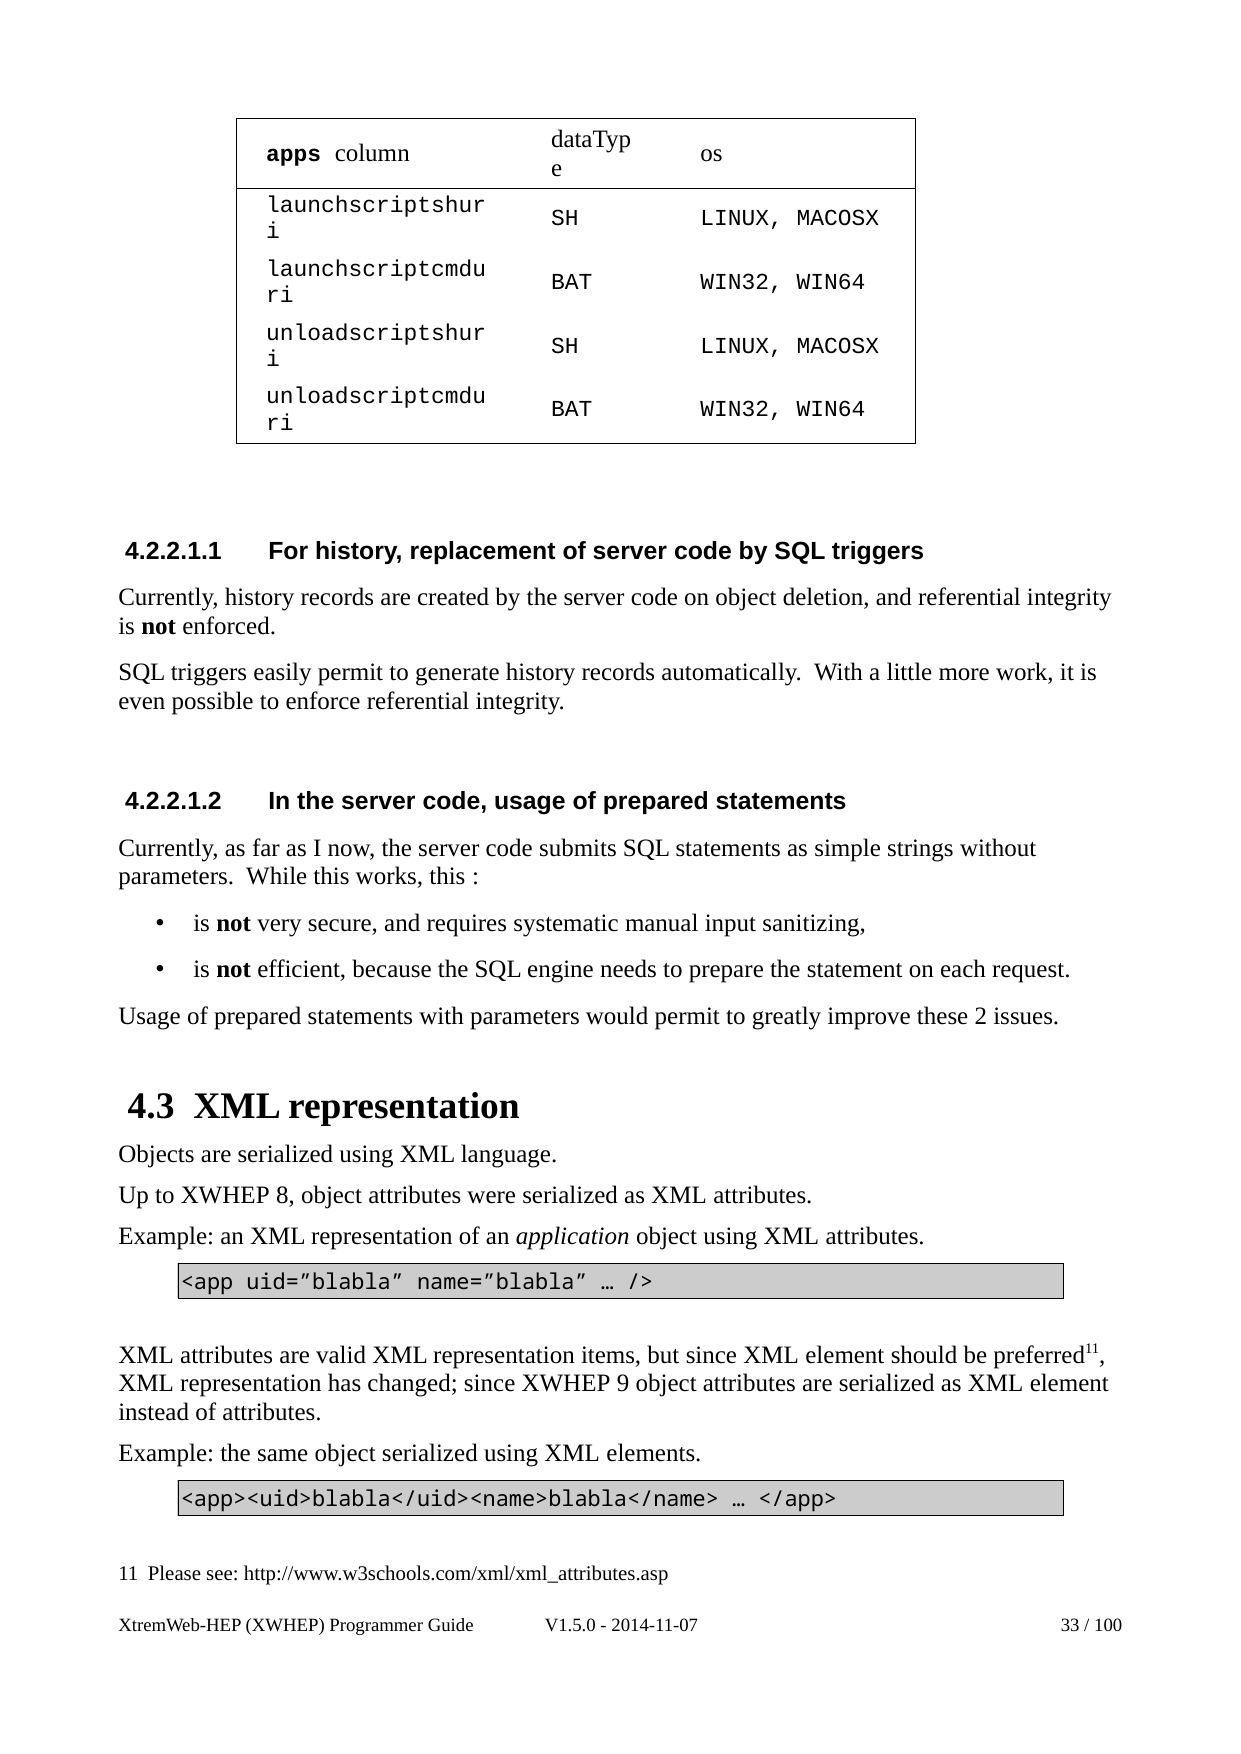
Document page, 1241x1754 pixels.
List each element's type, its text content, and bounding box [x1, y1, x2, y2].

text XML attributes are valid XML representation items, but since XML element should be preferred, XML representation has changed; since XWHEP 9 object attributes are serialized as XML element instead of attributes. [118, 1340, 1122, 1426]
table_header os [671, 119, 915, 188]
table_cell LINUX, MACOSX [671, 315, 915, 379]
text SQL triggers easily permit to generate history records automatically. With a little more work, it is even possible to enforce referential integrity. [118, 657, 1122, 715]
text Example: an XML representation of an application object using XML attributes. [118, 1221, 1122, 1250]
table_cell unloadscriptcmduri [237, 379, 521, 443]
table_cell launchscriptshuri [237, 189, 521, 251]
table_header apps column [237, 119, 521, 188]
text Currently, as far as I now, the server code submits SQL statements as simple strings without parameters. While this works, this : [118, 833, 1122, 890]
text Please see: http://www.w3schools.com/xml/xml_attributes.asp [118, 1561, 1122, 1585]
text Up to XWHEP 8, object attributes were serialized as XML attributes. [118, 1180, 1122, 1209]
text Usage of prepared statements with parameters would permit to greatly improve these 2 issues. [118, 1001, 1122, 1029]
subtitle In the server code, usage of prepared statements [118, 786, 1122, 815]
text <app uid=”blabla” name=”blabla” … /> [179, 1264, 1063, 1298]
text <app><uid>blabla</uid><name>blabla</name> … </app> [179, 1481, 1063, 1515]
subtitle For history, replacement of server code by SQL triggers [118, 536, 1122, 564]
list is not efficient, because the SQL engine needs to prepare the statement on each request. [156, 954, 1122, 983]
table_cell WIN32, WIN64 [671, 251, 915, 315]
text Objects are serialized using XML language. [118, 1139, 1122, 1168]
table_cell launchscriptcmduri [237, 251, 521, 315]
table_cell SH [521, 189, 671, 251]
table_cell WIN32, WIN64 [671, 379, 915, 443]
table_cell BAT [521, 251, 671, 315]
table_cell LINUX, MACOSX [671, 189, 915, 251]
text Example: the same object serialized using XML elements. [118, 1438, 1122, 1467]
table_cell unloadscriptshuri [237, 315, 521, 379]
list is not very secure, and requires systematic manual input sanitizing, [156, 908, 1122, 937]
table_header dataType [521, 119, 671, 188]
subtitle XML representation [118, 1083, 1122, 1126]
table_cell BAT [521, 379, 671, 443]
text Currently, history records are created by the server code on object deletion, and referential integrity is not enforced. [118, 582, 1122, 640]
table_cell SH [521, 315, 671, 379]
